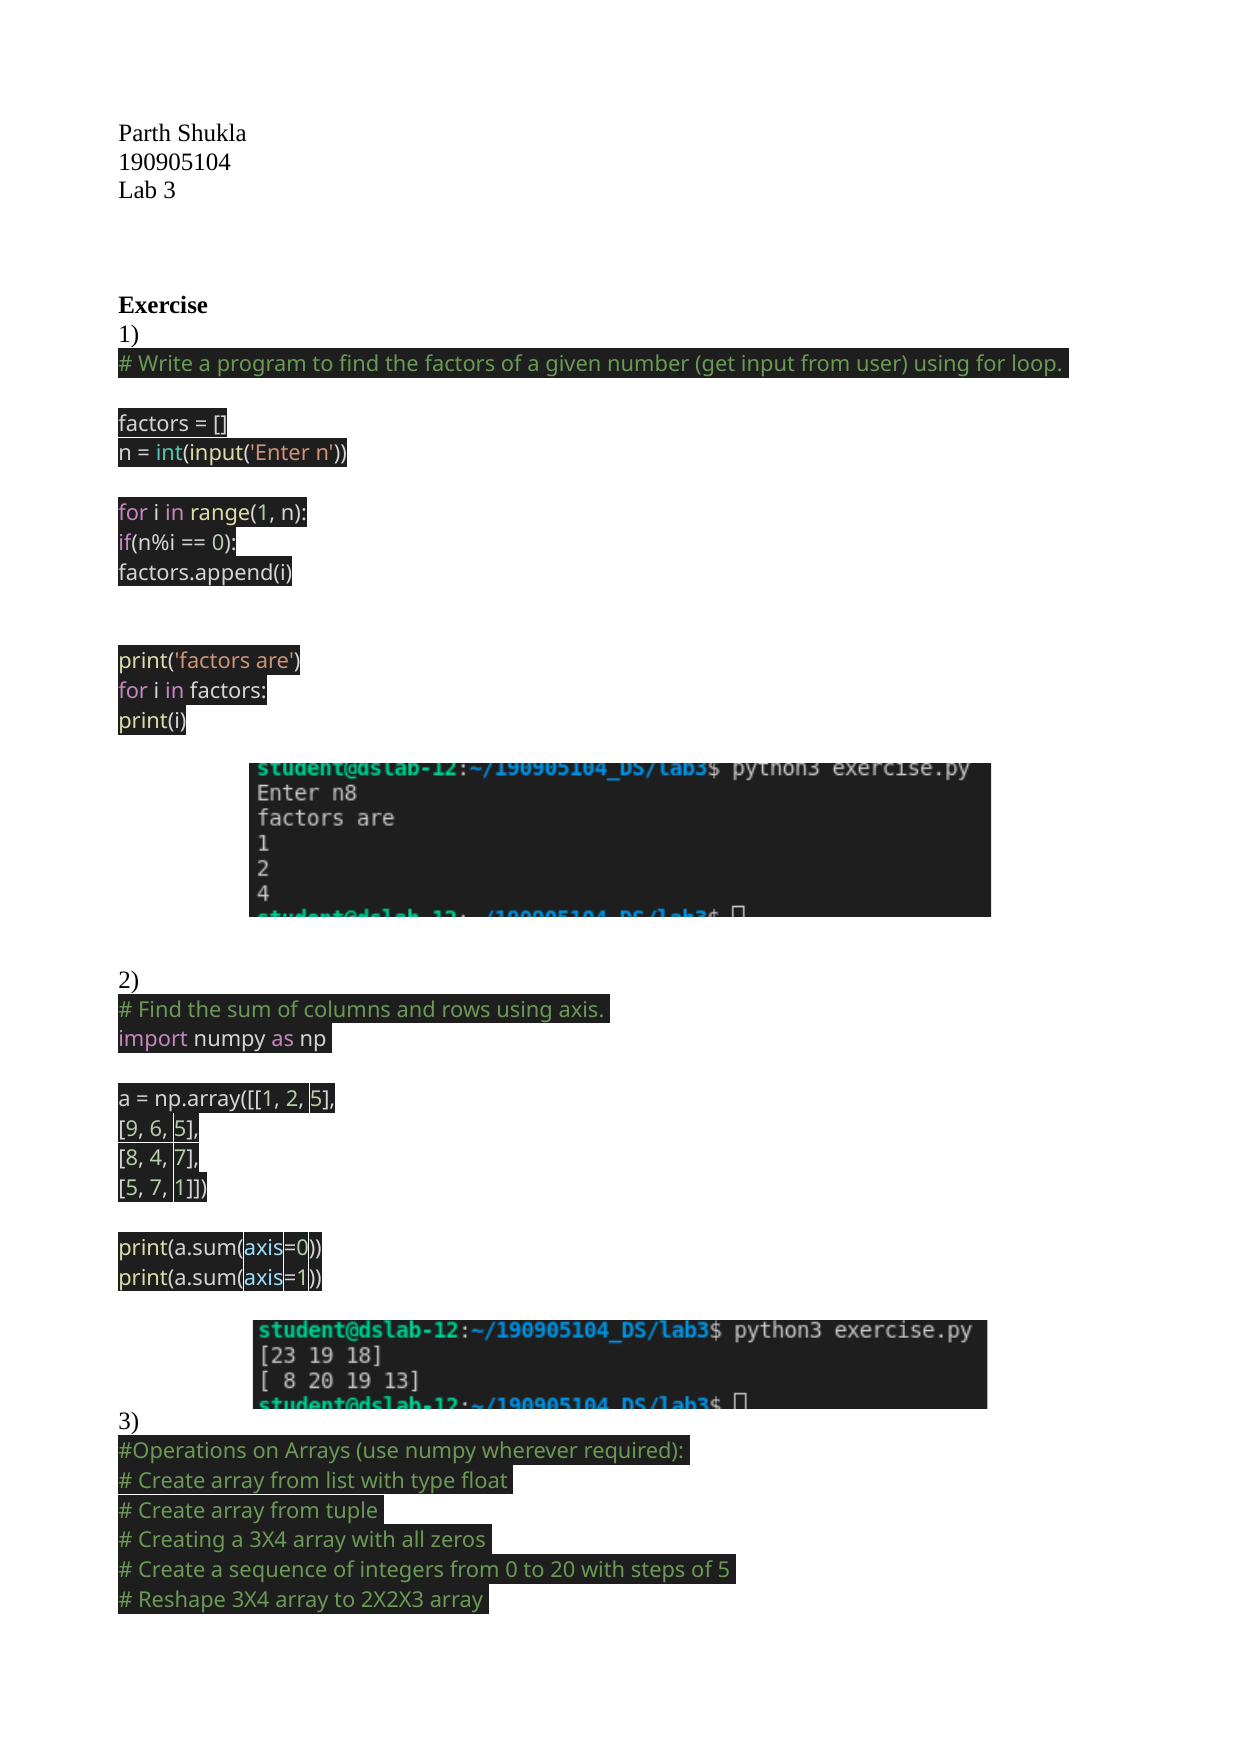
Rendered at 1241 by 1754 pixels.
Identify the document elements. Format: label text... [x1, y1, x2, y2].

text factors.append(i) [118, 556, 1122, 586]
text # Creating a 3X4 array with all zeros [118, 1524, 1122, 1554]
text [8, 4, 7], [118, 1142, 1122, 1172]
text factors = [] [118, 408, 1122, 437]
text # Create a sequence of integers from 0 to 20 with steps of 5 [118, 1554, 1122, 1584]
text # Create array from tuple [118, 1494, 1122, 1524]
text for i in factors: [118, 675, 1122, 705]
text if(n%i == 0): [118, 527, 1122, 556]
text for i in range(1, n): [118, 497, 1122, 527]
text Lab 3 [118, 176, 1122, 204]
text a = np.array([[1, 2, 5], [118, 1083, 1122, 1113]
text #Operations on Arrays (use numpy wherever required): [118, 1435, 1122, 1465]
text 1) [118, 319, 1122, 348]
text print(i) [118, 705, 1122, 735]
picture [252, 1320, 988, 1409]
text # Create array from list with type float [118, 1465, 1122, 1494]
text Exercise [118, 291, 1122, 319]
picture [249, 763, 992, 917]
text 2) [118, 965, 1122, 993]
text print('factors are') [118, 645, 1122, 675]
text print(a.sum(axis=0)) [118, 1232, 1122, 1261]
text # Find the sum of columns and rows using axis. [118, 993, 1122, 1023]
text # Write a program to find the factors of a given number (get input from user) using for loop. [118, 348, 1122, 378]
text Parth Shukla [118, 118, 1122, 147]
text n = int(input('Enter n')) [118, 437, 1122, 467]
text import numpy as np [118, 1023, 1122, 1053]
picture [548, 763, 553, 771]
text 3) [118, 1406, 1122, 1435]
text [9, 6, 5], [118, 1113, 1122, 1142]
text [5, 7, 1]]) [118, 1172, 1122, 1202]
text 190905104 [118, 147, 1122, 176]
text print(a.sum(axis=1)) [118, 1261, 1122, 1291]
text # Reshape 3X4 array to 2X2X3 array [118, 1584, 1122, 1614]
